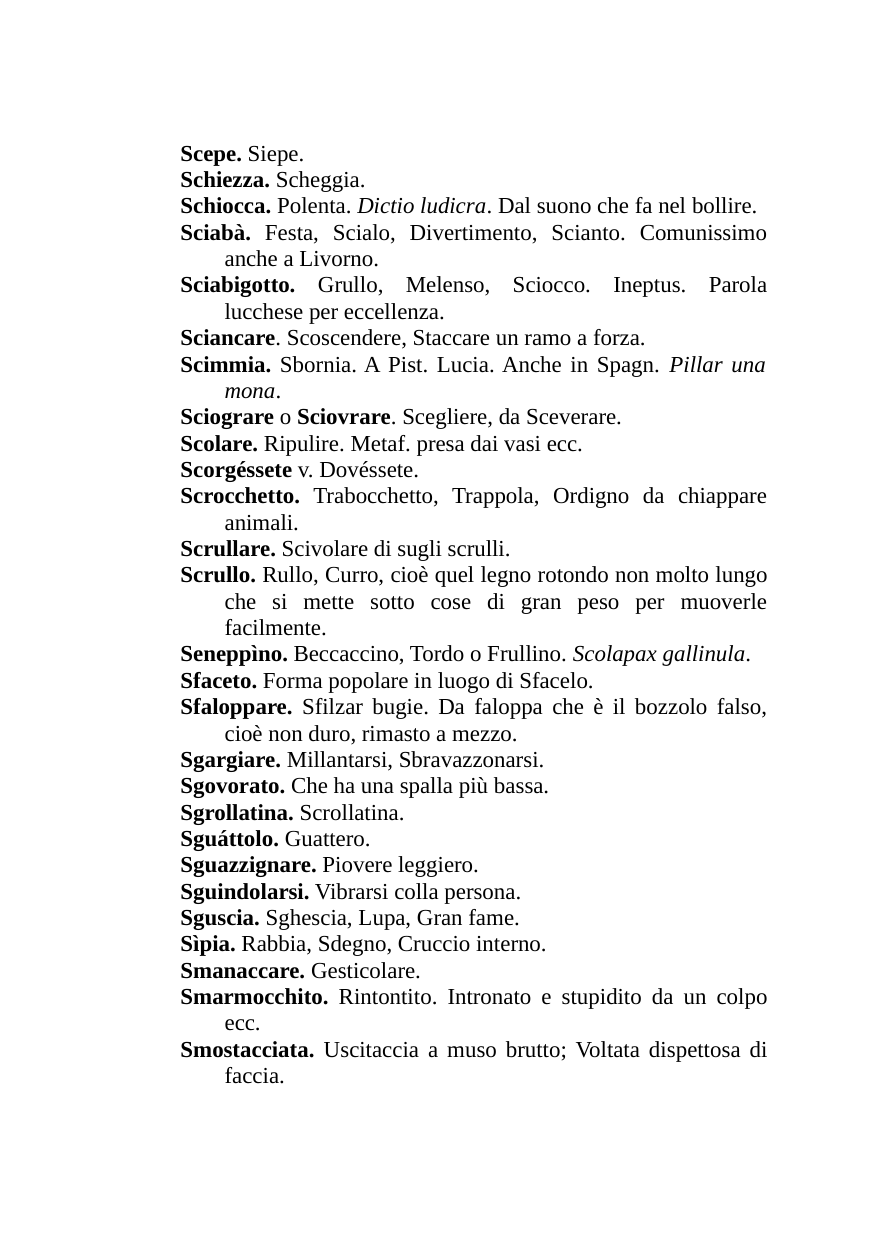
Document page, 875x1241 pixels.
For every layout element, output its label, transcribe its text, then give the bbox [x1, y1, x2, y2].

text Sgovorato. Che ha una spalla più bassa. [180, 772, 768, 799]
text Scepe. Siepe. [180, 140, 768, 166]
text Sguazzignare. Piovere leggiero. [180, 851, 768, 878]
text Scolare. Ripulire. Metaf. presa dai vasi ecc. [180, 430, 768, 456]
text Sìpia. Rabbia, Sdegno, Cruccio interno. [180, 930, 768, 957]
text Scimmia. Sbornia. A Pist. Lucia. Anche in Spagn. Pillar una mona. [180, 351, 768, 403]
text Scrullo. Rullo, Curro, cioè quel legno rotondo non molto lungo che si mette sotto cose di gran peso per muoverle facilmente. [180, 561, 768, 641]
text Smostacciata. Uscitaccia a muso brutto; Voltata dispettosa di faccia. [180, 1036, 768, 1088]
text Sguindolarsi. Vibrarsi colla persona. [180, 878, 768, 904]
text Sciograre o Sciovrare. Scegliere, da Sceverare. [180, 403, 768, 430]
text Sciabà. Festa, Scialo, Divertimento, Scianto. Comunissimo anche a Livorno. [180, 219, 768, 272]
text Sciabigotto. Grullo, Melenso, Sciocco. Ineptus. Parola lucchese per eccellenza. [180, 272, 768, 324]
text Sguscia. Sghescia, Lupa, Gran fame. [180, 904, 768, 930]
text Sfaceto. Forma popolare in luogo di Sfacelo. [180, 667, 768, 693]
text Scrullare. Scivolare di sugli scrulli. [180, 535, 768, 561]
text Smarmocchito. Rintontito. Intronato e stupidito da un colpo ecc. [180, 983, 768, 1036]
text Seneppìno. Beccaccino, Tordo o Frullino. Scolapax gallinula. [180, 641, 768, 667]
text Smanaccare. Gesticolare. [180, 957, 768, 983]
text Scorgéssete v. Dovéssete. [180, 456, 768, 482]
text Schiezza. Scheggia. [180, 166, 768, 192]
text Sguáttolo. Guattero. [180, 825, 768, 851]
text Sgrollatina. Scrollatina. [180, 799, 768, 825]
text Sgargiare. Millantarsi, Sbravazzonarsi. [180, 746, 768, 772]
text Sciancare. Scoscendere, Staccare un ramo a forza. [180, 324, 768, 351]
text Sfaloppare. Sfilzar bugie. Da faloppa che è il bozzolo falso, cioè non duro, rimasto a mezzo. [180, 693, 768, 746]
text Scrocchetto. Trabocchetto, Trappola, Ordigno da chiappare animali. [180, 482, 768, 535]
text Schiocca. Polenta. Dictio ludicra. Dal suono che fa nel bollire. [180, 192, 768, 219]
